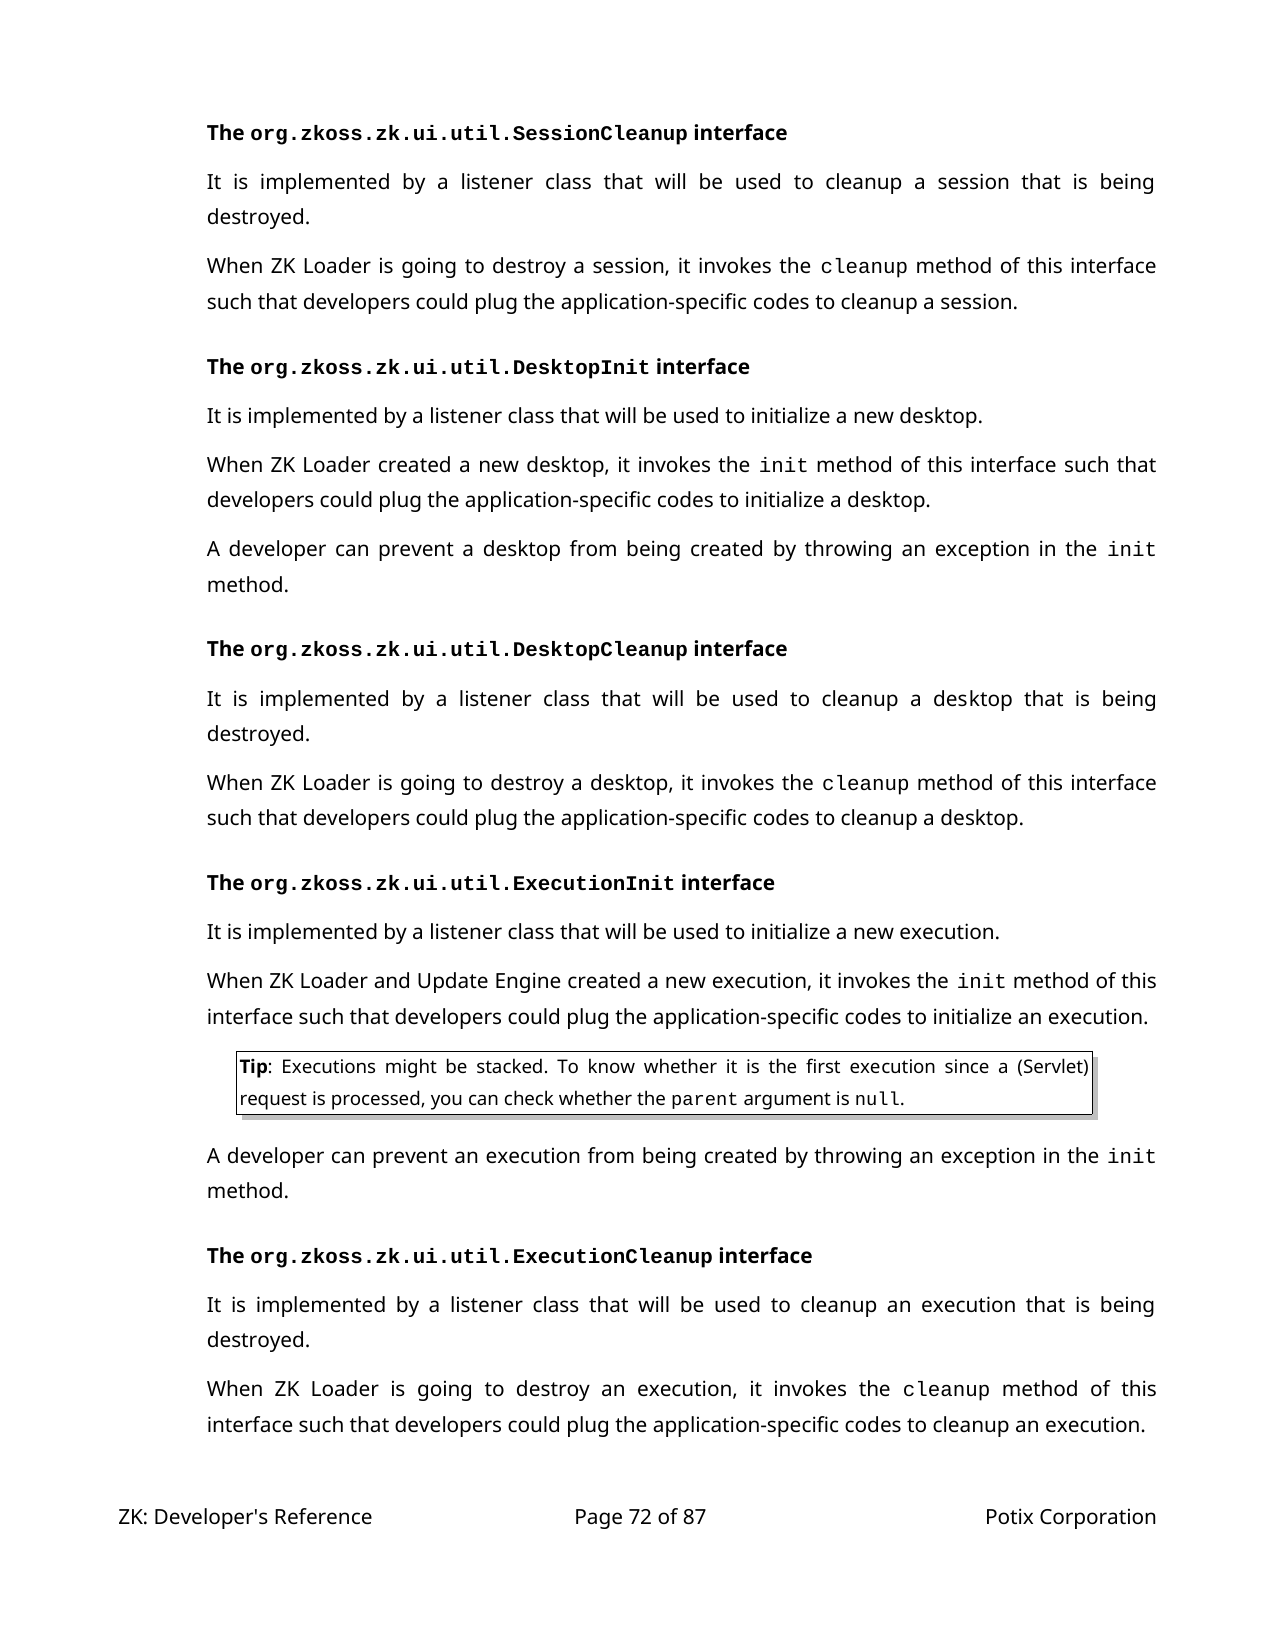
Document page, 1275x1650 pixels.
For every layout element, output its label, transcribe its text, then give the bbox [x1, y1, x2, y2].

subtitle The org.zkoss.zk.ui.util.ExecutionInit interface [207, 868, 1157, 897]
subtitle The org.zkoss.zk.ui.util.ExecutionCleanup interface [207, 1241, 1157, 1270]
text A developer can prevent a desktop from being created by throwing an exception in the init method. [207, 534, 1157, 598]
text Tip: Executions might be stacked. To know whether it is the first execution since a (Servlet) request is processed, you can check whether the parent argument is null. [237, 1052, 1092, 1114]
text It is implemented by a listener class that will be used to cleanup a desktop that is being destroyed. [207, 684, 1157, 747]
subtitle The org.zkoss.zk.ui.util.DesktopCleanup interface [207, 634, 1157, 663]
text It is implemented by a listener class that will be used to cleanup an execution that is being destroyed. [207, 1290, 1157, 1354]
text It is implemented by a listener class that will be used to initialize a new execution. [207, 917, 1157, 946]
text When ZK Loader is going to destroy an execution, it invokes the cleanup method of this interface such that developers could plug the application-specific codes to cleanup an execution. [207, 1374, 1157, 1438]
text A developer can prevent an execution from being created by throwing an exception in the init method. [207, 1141, 1157, 1204]
text When ZK Loader is going to destroy a session, it invokes the cleanup method of this interface such that developers could plug the application-specific codes to cleanup a session. [207, 251, 1157, 315]
subtitle The org.zkoss.zk.ui.util.DesktopInit interface [207, 352, 1157, 380]
text It is implemented by a listener class that will be used to initialize a new desktop. [207, 401, 1157, 429]
text When ZK Loader is going to destroy a desktop, it invokes the cleanup method of this interface such that developers could plug the application-specific codes to cleanup a desktop. [207, 768, 1157, 832]
subtitle The org.zkoss.zk.ui.util.SessionCleanup interface [207, 118, 1157, 147]
text It is implemented by a listener class that will be used to cleanup a session that is being destroyed. [207, 167, 1157, 231]
text When ZK Loader and Update Engine created a new execution, it invokes the init method of this interface such that developers could plug the application-specific codes to initialize an execution. [207, 966, 1157, 1030]
text When ZK Loader created a new desktop, it invokes the init method of this interface such that developers could plug the application-specific codes to initialize a desktop. [207, 450, 1157, 513]
